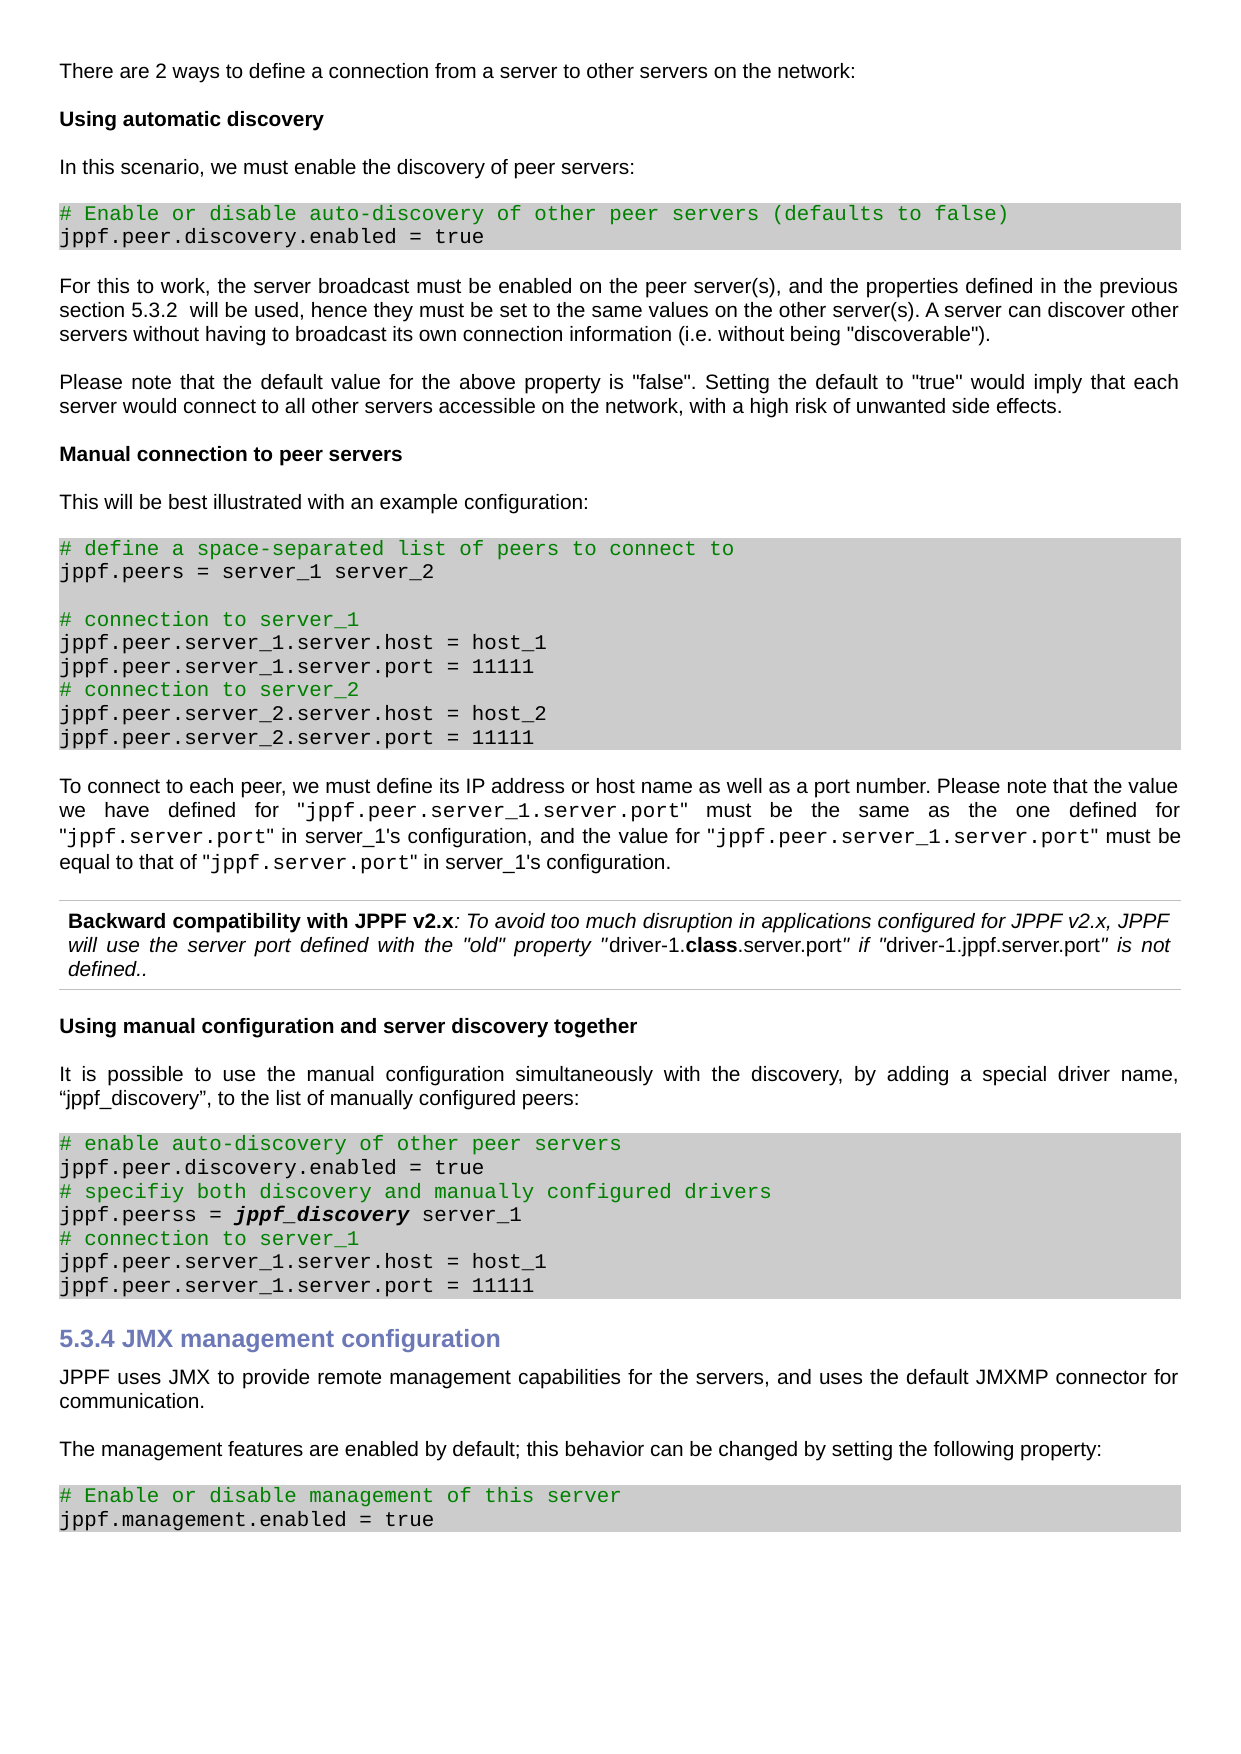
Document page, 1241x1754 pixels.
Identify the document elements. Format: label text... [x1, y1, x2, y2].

text # Enable or disable auto-discovery of other peer servers (defaults to false) [59, 203, 1181, 226]
text For this to work, the server broadcast must be enabled on the peer server(s), and the properties defined in the previous section 5.3.2 will be used, hence they must be set to the same values on the other server(s). A server can discover other servers without having to broadcast its own connection information (i.e. without being "discoverable"). [59, 274, 1181, 346]
text This will be best illustrated with an example configuration: [59, 490, 1181, 514]
text # connection to server_1 [59, 1228, 1181, 1252]
text Manual connection to peer servers [59, 442, 1181, 466]
text There are 2 ways to define a connection from a server to other servers on the network: [59, 59, 1181, 83]
text Please note that the default value for the above property is "false". Setting the default to "true" would imply that each server would connect to all other servers accessible on the network, with a high risk of unwanted side effects. [59, 370, 1181, 418]
subtitle JMX management configuration [59, 1324, 1181, 1353]
text jppf.peer.discovery.enabled = true [59, 226, 1181, 250]
text # define a space-separated list of peers to connect to jppf.peers = server_1 server_2 [59, 538, 1181, 608]
text Using automatic discovery [59, 107, 1181, 131]
text # enable auto-discovery of other peer servers [59, 1133, 1181, 1157]
text # Enable or disable management of this server [59, 1485, 1181, 1508]
text jppf.peer.server_2.server.host = host_2 jppf.peer.server_2.server.port = 11111 [59, 703, 1181, 750]
text It is possible to use the manual configuration simultaneously with the discovery, by adding a special driver name, “jppf_discovery”, to the list of manually configured peers: [59, 1061, 1181, 1109]
text JPPF uses JMX to provide remote management capabilities for the servers, and uses the default JMXMP connector for communication. [59, 1365, 1181, 1413]
text # specifiy both discovery and manually configured drivers [59, 1181, 1181, 1204]
text jppf.peerss = jppf_discovery server_1 [59, 1204, 1181, 1228]
text jppf.peer.discovery.enabled = true [59, 1157, 1181, 1181]
text jppf.management.enabled = true [59, 1508, 1181, 1532]
text To connect to each peer, we must define its IP address or host name as well as a port number. Please note that the value we have defined for "jppf.peer.server_1.server.port" must be the same as the one defined for "jppf.server.port" in server_1's configuration, and the value for "jppf.peer.server_1.server.port" must be equal to that of "jppf.server.port" in server_1's configuration. [59, 774, 1181, 876]
text Backward compatibility with JPPF v2.x: To avoid too much disruption in applications configured for JPPF v2.x, JPPF will use the server port defined with the "old" property "driver-1.class.server.port" if "driver-1.jppf.server.port" is not defined.. [59, 901, 1181, 989]
text jppf.peer.server_1.server.host = host_1 jppf.peer.server_1.server.port = 11111 # connection to server_2 [59, 632, 1181, 703]
text Using manual configuration and server discovery together [59, 1013, 1181, 1037]
text In this scenario, we must enable the discovery of peer servers: [59, 155, 1181, 179]
text jppf.peer.server_1.server.host = host_1 jppf.peer.server_1.server.port = 11111 [59, 1252, 1181, 1299]
text # connection to server_1 [59, 608, 1181, 632]
text The management features are enabled by default; this behavior can be changed by setting the following property: [59, 1437, 1181, 1461]
